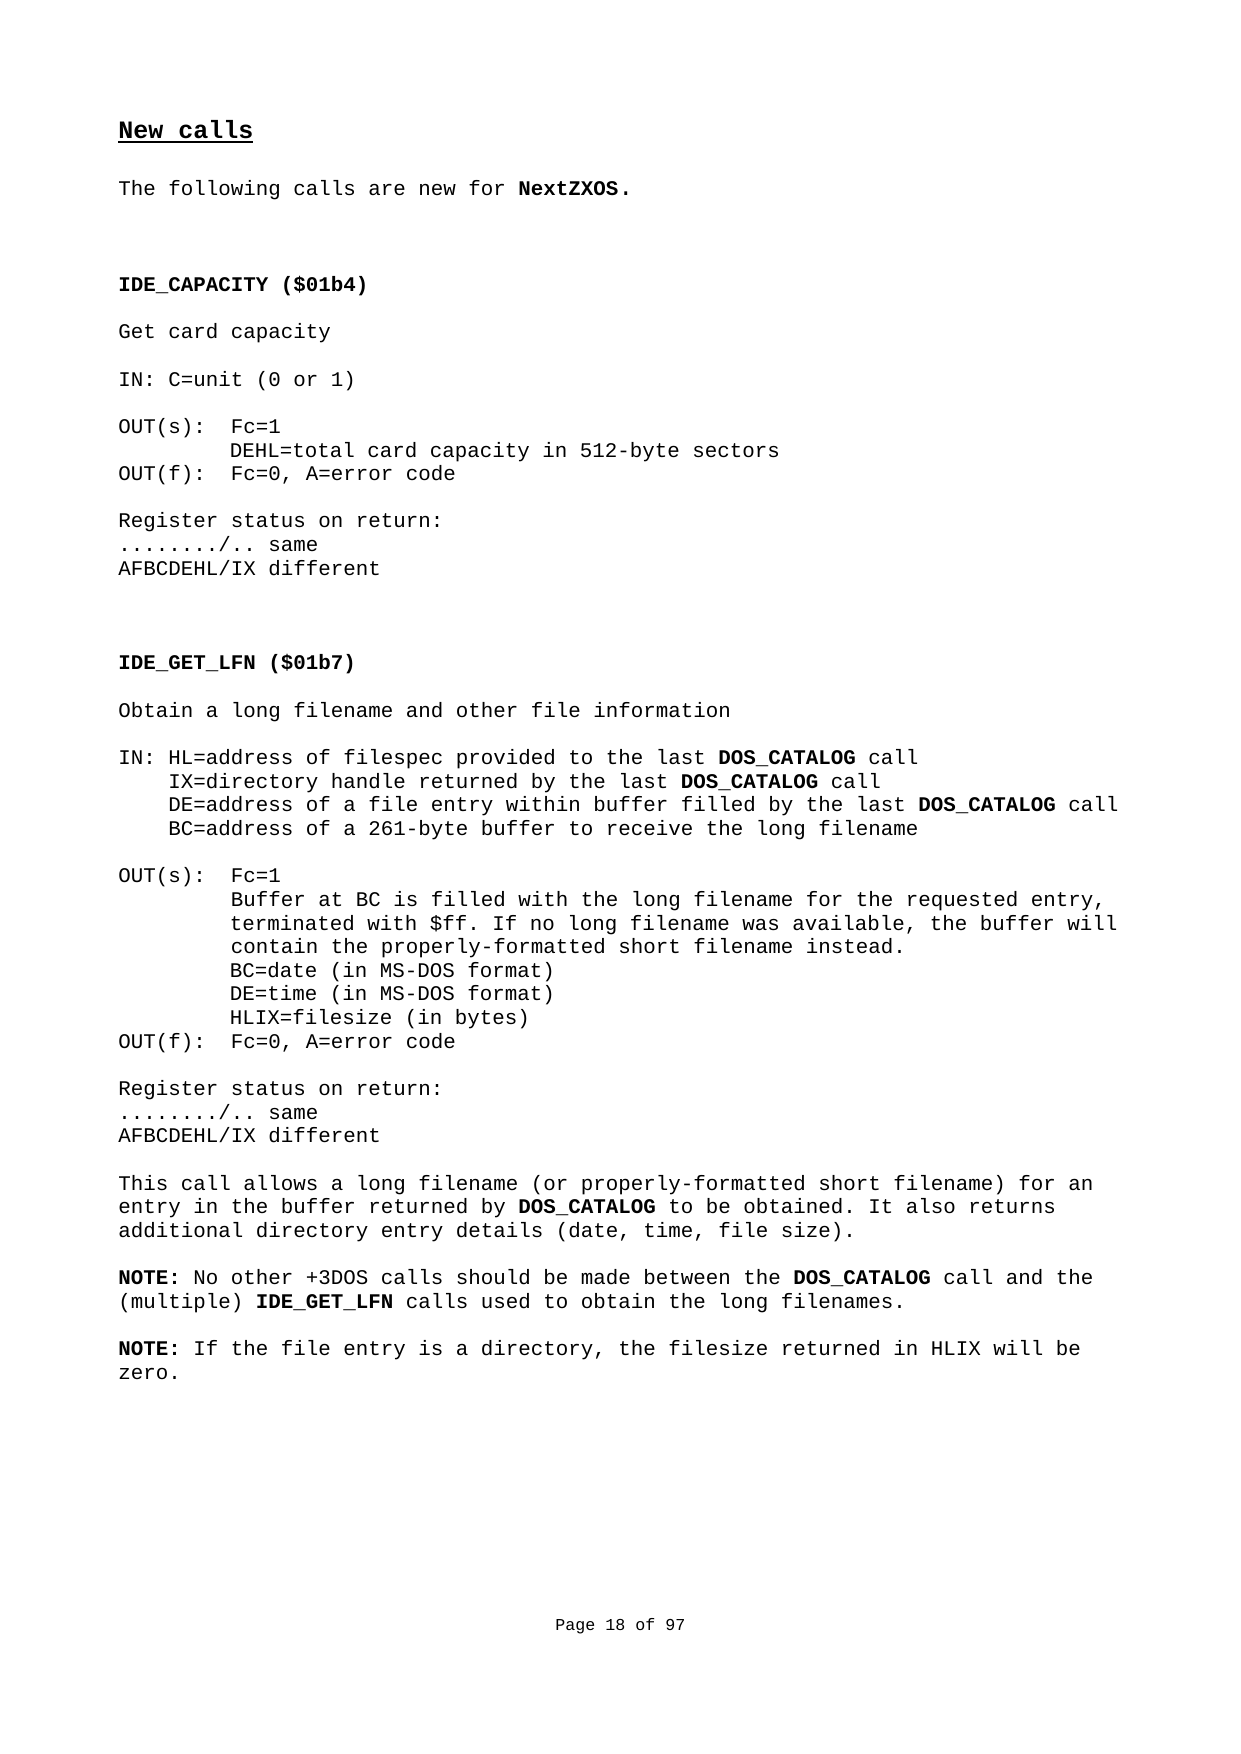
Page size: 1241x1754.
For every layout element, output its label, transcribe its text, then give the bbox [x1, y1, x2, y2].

text DEHL=total card capacity in 512-byte sectors [118, 439, 1122, 463]
text IDE_CAPACITY ($01b4) [118, 274, 1122, 298]
text NOTE: If the file entry is a directory, the filesize returned in HLIX will be zero. [118, 1338, 1122, 1385]
text DE=time (in MS-DOS format) [118, 983, 1122, 1007]
text OUT(s): Fc=1 [118, 416, 1122, 439]
text IX=directory handle returned by the last DOS_CATALOG call [118, 771, 1122, 794]
text OUT(f): Fc=0, A=error code [118, 463, 1122, 487]
text This call allows a long filename (or properly-formatted short filename) for an entry in the buffer returned by DOS_CATALOG to be obtained. It also returns additional directory entry details (date, time, file size). [118, 1173, 1122, 1243]
text NOTE: No other +3DOS calls should be made between the DOS_CATALOG call and the (multiple) IDE_GET_LFN calls used to obtain the long filenames. [118, 1267, 1122, 1314]
text Register status on return: [118, 1078, 1122, 1102]
text IN: HL=address of filespec provided to the last DOS_CATALOG call [118, 747, 1122, 771]
text Obtain a long filename and other file information [118, 700, 1122, 723]
text HLIX=filesize (in bytes) [118, 1007, 1122, 1031]
text OUT(f): Fc=0, A=error code [118, 1031, 1122, 1054]
text BC=address of a 261-byte buffer to receive the long filename [118, 818, 1122, 842]
text OUT(s): Fc=1 [118, 865, 1122, 889]
text terminated with $ff. If no long filename was available, the buffer will [118, 912, 1122, 936]
text BC=date (in MS-DOS format) [118, 960, 1122, 983]
text ......../.. same [118, 534, 1122, 558]
text IDE_GET_LFN ($01b7) [118, 652, 1122, 676]
text contain the properly-formatted short filename instead. [118, 936, 1122, 960]
text AFBCDEHL/IX different [118, 558, 1122, 581]
text New calls [118, 118, 1122, 146]
text IN: C=unit (0 or 1) [118, 369, 1122, 392]
text Buffer at BC is filled with the long filename for the requested entry, [118, 889, 1122, 912]
text AFBCDEHL/IX different [118, 1125, 1122, 1149]
text Register status on return: [118, 511, 1122, 534]
text ......../.. same [118, 1102, 1122, 1125]
text Get card capacity [118, 321, 1122, 345]
text DE=address of a file entry within buffer filled by the last DOS_CATALOG call [118, 794, 1122, 818]
text The following calls are new for NextZXOS. [118, 175, 1122, 203]
